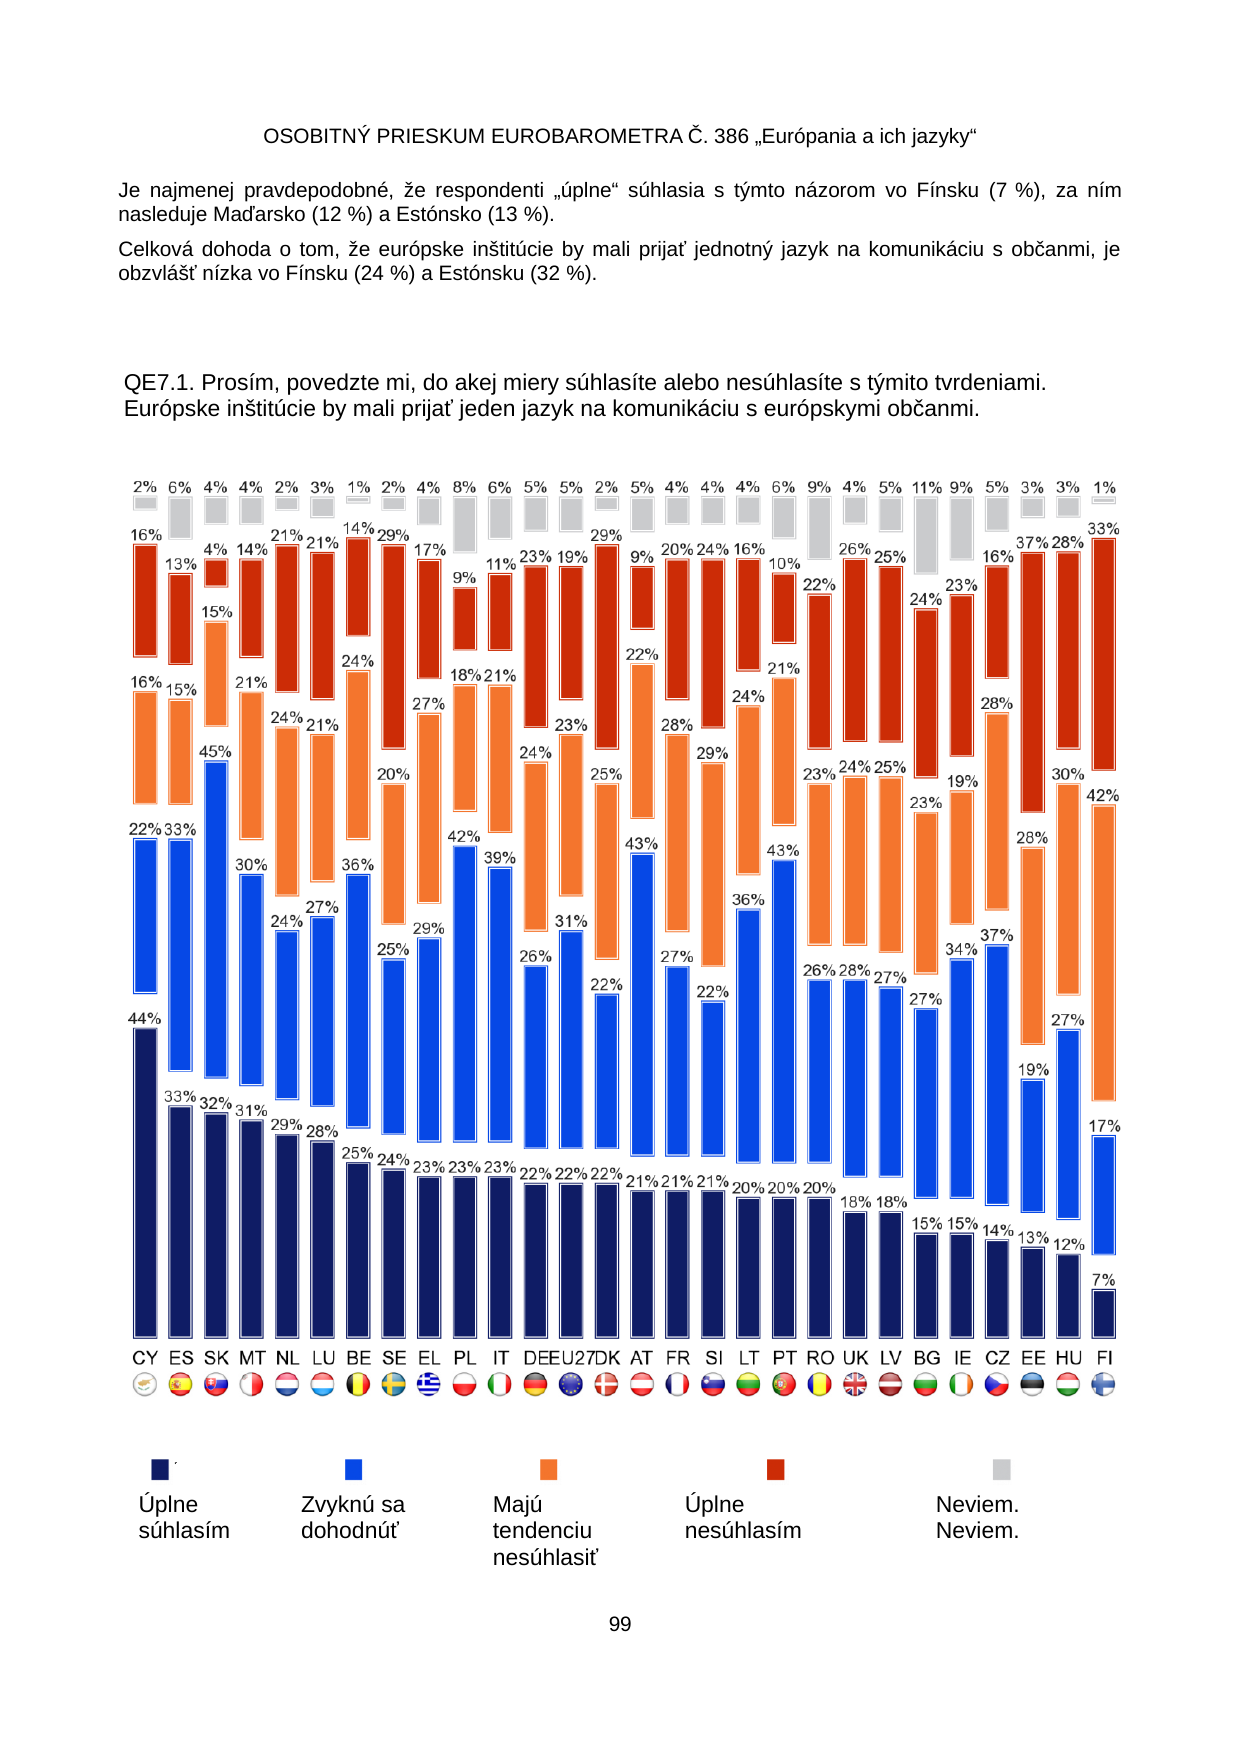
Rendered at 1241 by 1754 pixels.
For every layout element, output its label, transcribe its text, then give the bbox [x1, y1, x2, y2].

text Celková dohoda o tom, že európske inštitúcie by mali prijať jednotný jazyk na komunikáciu s občanmi, je obzvlášť nízka vo Fínsku (24 %) a Estónsku (32 %). [118, 237, 1122, 285]
picture [118, 472, 1128, 1403]
text Je najmenej pravdepodobné, že respondenti „úplne“ súhlasia s týmto názorom vo Fínsku (7 %), za ním nasleduje Maďarsko (12 %) a Estónsko (13 %). [118, 177, 1122, 225]
picture [138, 1446, 1113, 1486]
